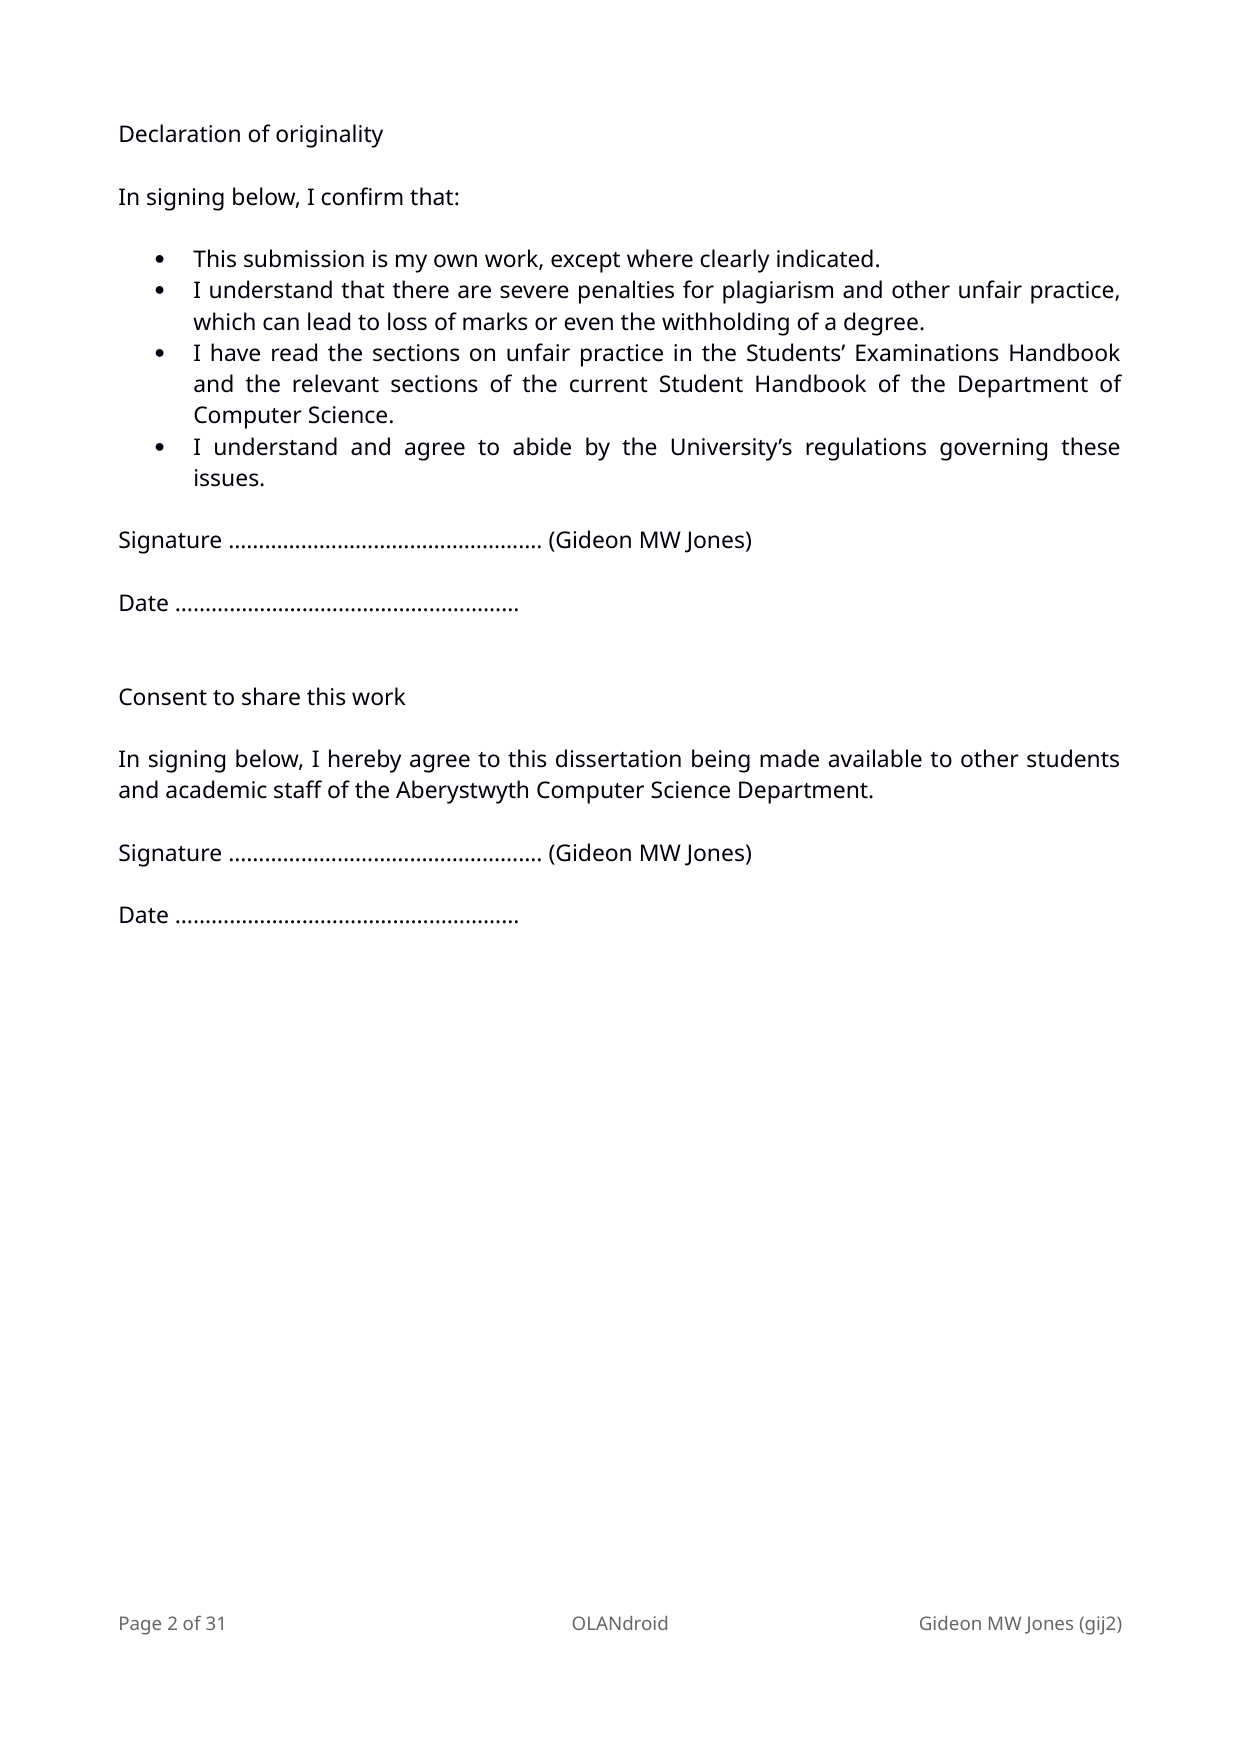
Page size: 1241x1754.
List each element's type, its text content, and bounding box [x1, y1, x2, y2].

list This submission is my own work, except where clearly indicated. [156, 243, 1122, 274]
text In signing below, I hereby agree to this dissertation being made available to other students and academic staff of the Aberystwyth Computer Science Department. [118, 743, 1122, 806]
list I understand that there are severe penalties for plagiarism and other unfair practice, which can lead to loss of marks or even the withholding of a degree. [156, 274, 1122, 337]
text Date ………………………………………………… [118, 587, 1122, 618]
text Declaration of originality [118, 118, 1122, 149]
text Date ………………………………………………… [118, 899, 1122, 931]
text In signing below, I confirm that: [118, 181, 1122, 212]
text Signature ……………………………………………. (Gideon MW Jones) [118, 524, 1122, 556]
text Signature ……………………………………………. (Gideon MW Jones) [118, 837, 1122, 868]
text Consent to share this work [118, 681, 1122, 712]
list I understand and agree to abide by the University’s regulations governing these issues. [156, 431, 1122, 493]
list I have read the sections on unfair practice in the Students’ Examinations Handbook and the relevant sections of the current Student Handbook of the Department of Computer Science. [156, 337, 1122, 431]
